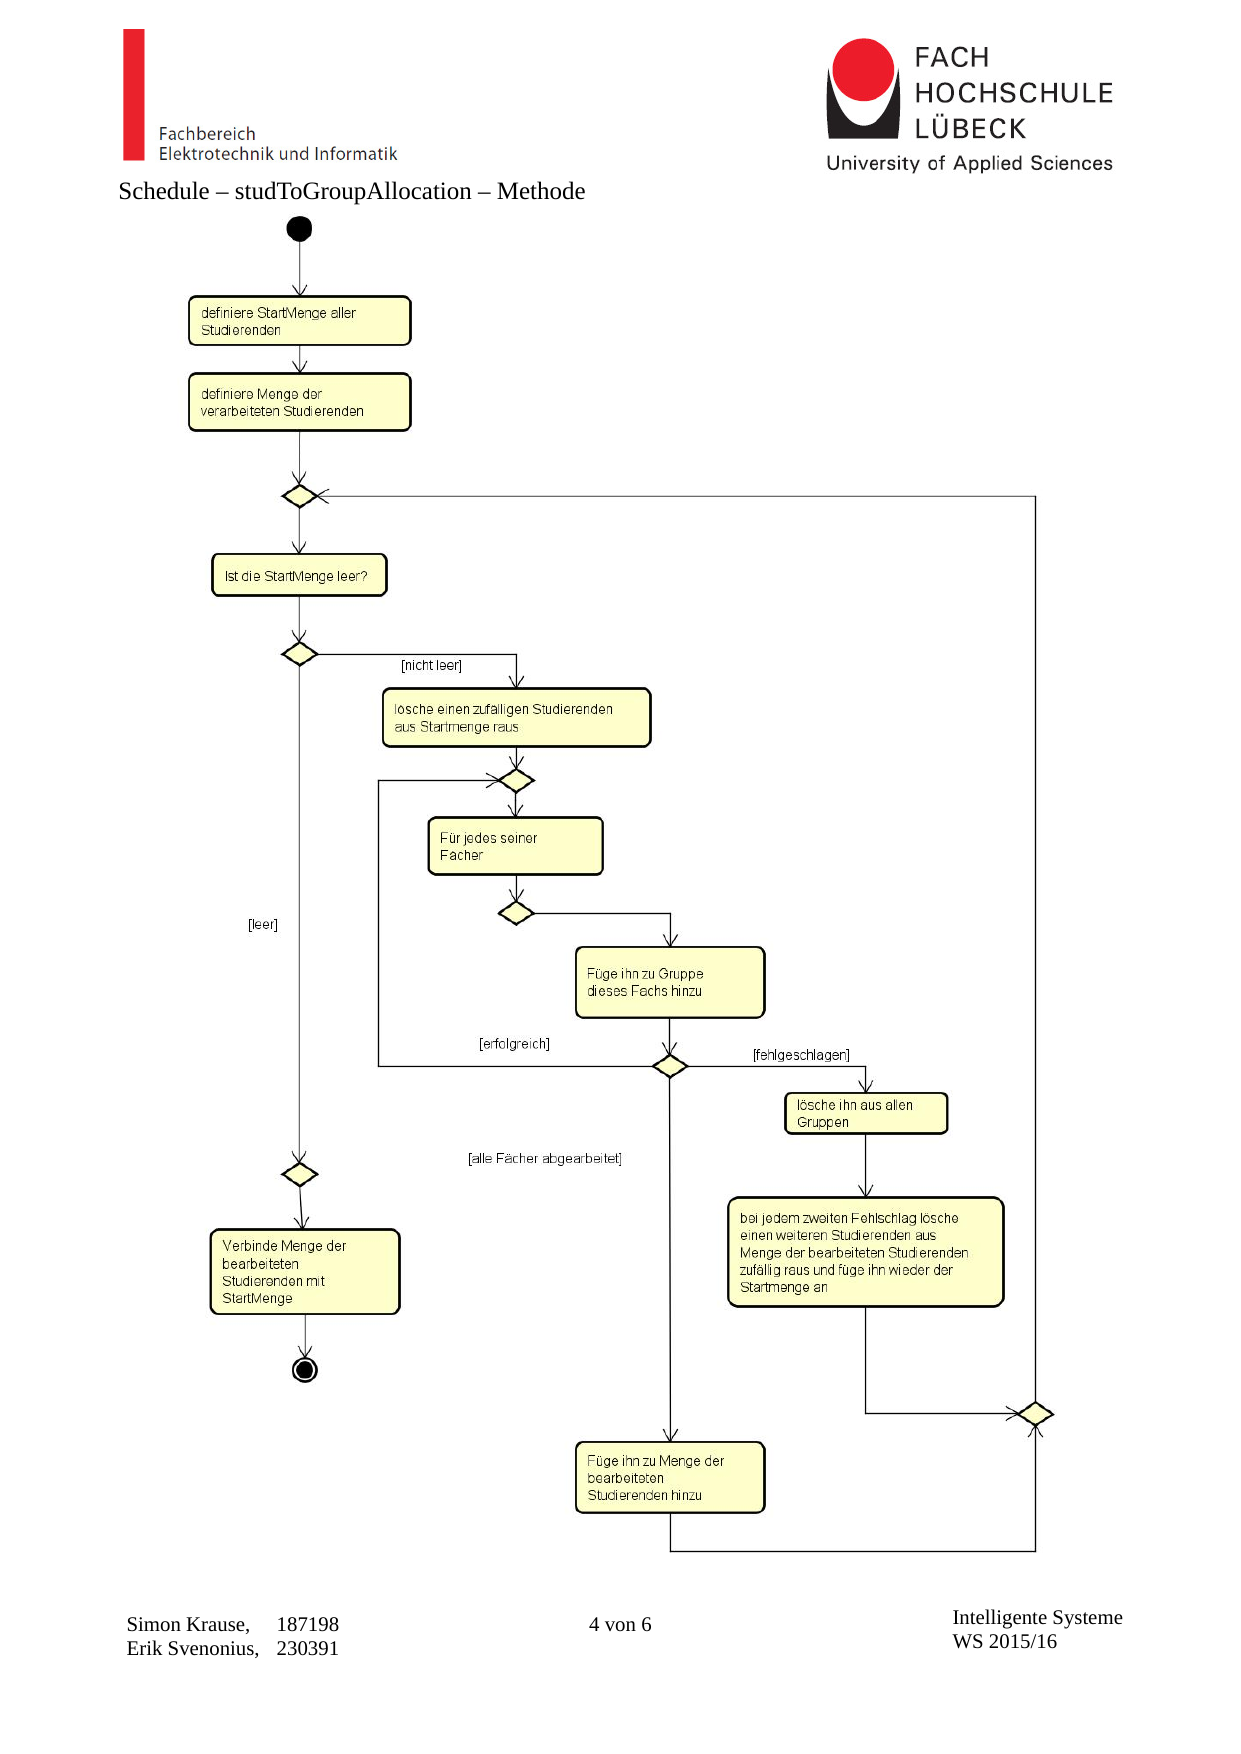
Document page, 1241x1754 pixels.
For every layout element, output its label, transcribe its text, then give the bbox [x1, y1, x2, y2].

text Schedule – studToGroupAllocation – Methode [118, 176, 1122, 205]
picture [816, 38, 1118, 181]
picture [177, 205, 1063, 1581]
picture [123, 29, 402, 172]
